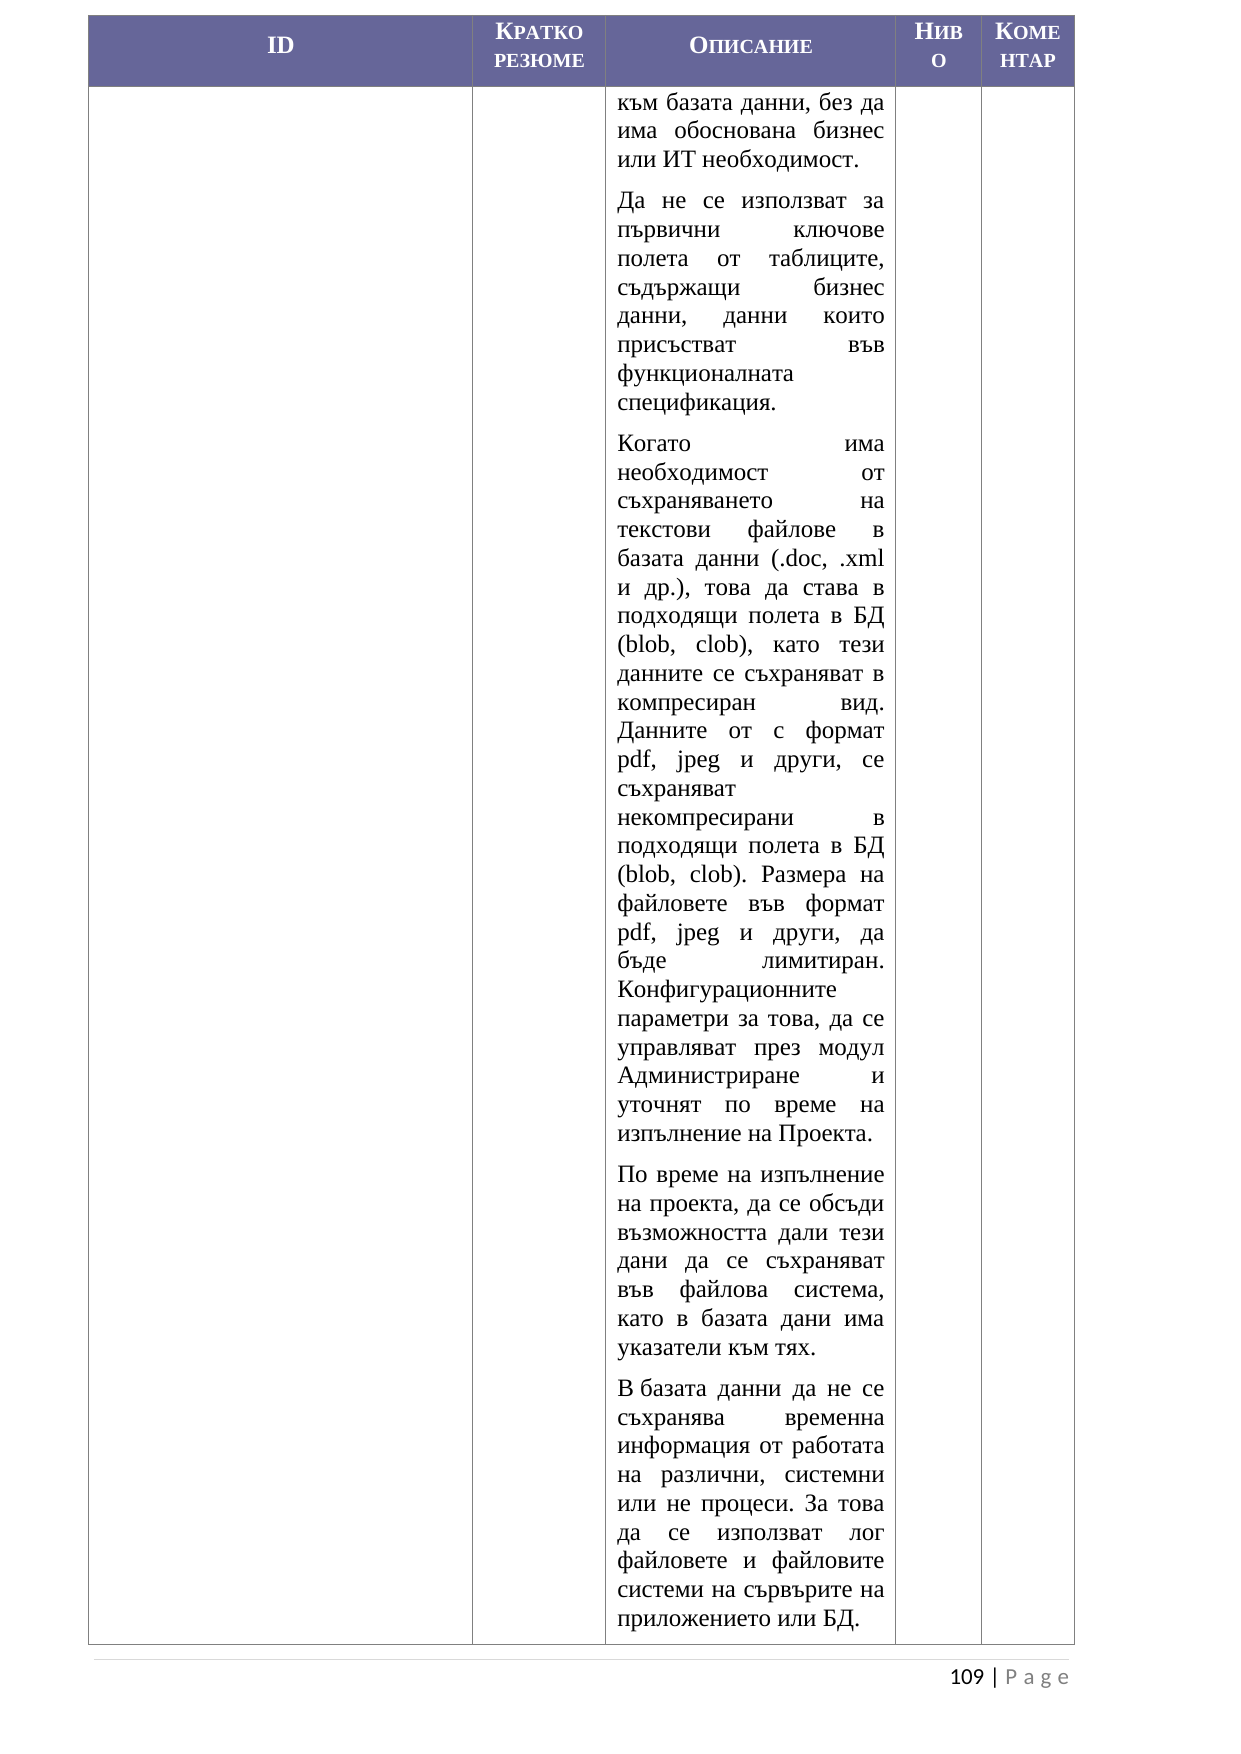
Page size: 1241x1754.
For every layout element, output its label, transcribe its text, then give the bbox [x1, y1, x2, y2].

table_cell [982, 87, 1074, 1644]
table_cell [473, 87, 605, 1644]
table_cell [896, 87, 981, 1644]
table_header Описание [606, 16, 895, 86]
table_header Коментар [982, 16, 1074, 86]
table_header Кратко резюме [473, 16, 605, 86]
table_cell [89, 87, 472, 1644]
table_header ID [89, 16, 472, 86]
table_header Ниво [896, 16, 981, 86]
table_cell към базата данни, без да има обоснована бизнес или ИТ необходимост. Да не се използват за първични ключове полета от таблиците, съдържащи бизнес данни, данни които присъстват във функционалната спецификация. Когато има необходимост от съхраняването на текстови файлове в базата данни (.doc, .xml и др.), това да става в подходящи полета в БД (blob, clob), като тези данните се съхраняват в компресиран вид. Данните от с формат pdf, jpeg и други, се съхраняват некомпресирани в подходящи полета в БД (blob, clob). Размера на файловете във формат pdf, jpeg и други, да бъде лимитиран. Конфигурационните параметри за това, да се управляват през модул Администриране и уточнят по време на изпълнение на Проекта. По време на изпълнение на проекта, да се обсъди възможността дали тези дани да се съхраняват във файлова система, като в базата дани има указатели към тях. В базата данни да не се съхранява временна информация от работата на различни, системни или не процеси. За това да се използват лог файловете и файловите системи на сървърите на приложението или БД. [606, 87, 895, 1644]
